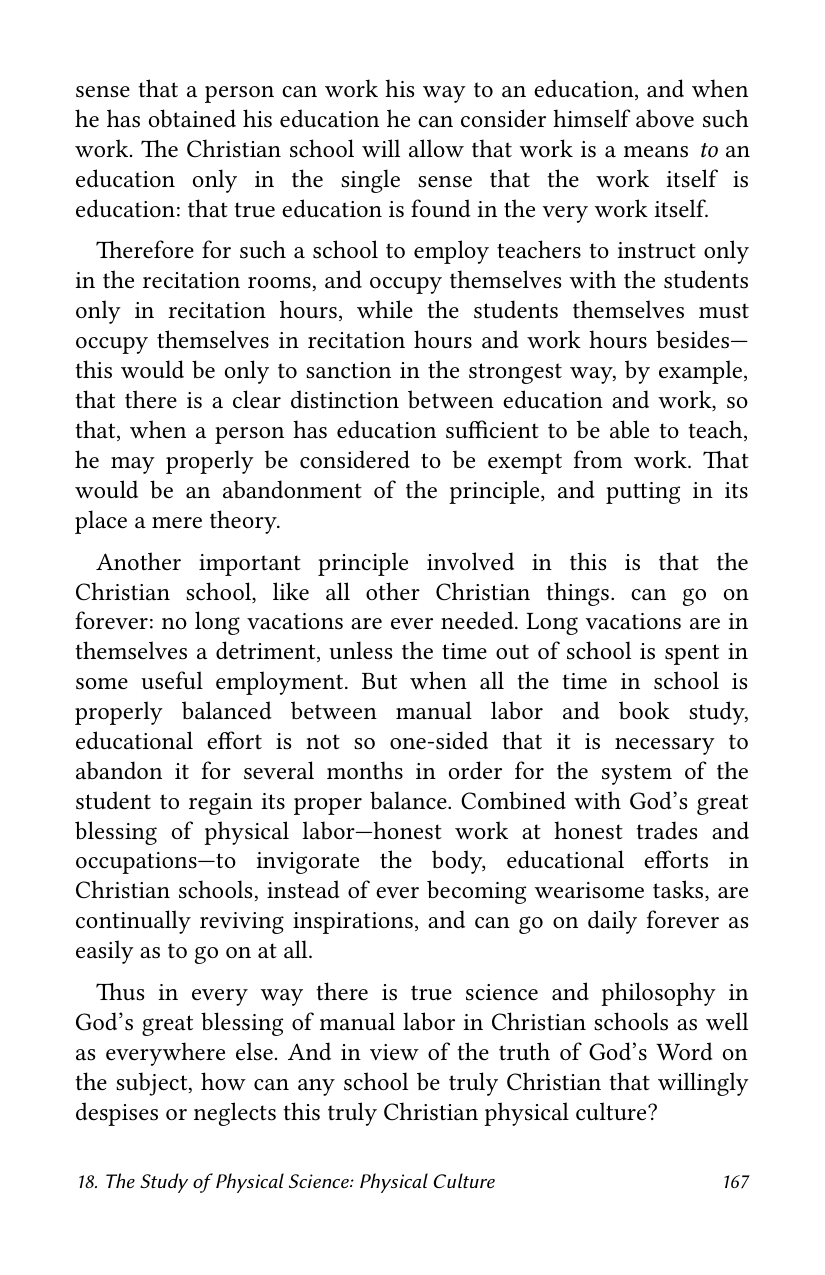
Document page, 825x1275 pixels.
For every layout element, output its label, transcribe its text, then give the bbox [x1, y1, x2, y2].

text Therefore for such a school to employ teachers to instruct only in the recitation rooms, and occupy themselves with the students only in recitation hours, while the students themselves must occupy themselves in recitation hours and work hours besides—this would be only to sanction in the strongest way, by example, that there is a clear distinction between education and work, so that, when a person has education sufficient to be able to teach, he may properly be considered to be exempt from work. That would be an abandonment of the principle, and putting in its place a mere theory. [75, 237, 750, 534]
text Another important principle involved in this is that the Christian school, like all other Christian things. can go on forever: no long vacations are ever needed. Long vacations are in themselves a detriment, unless the time out of school is spent in some useful employment. But when all the time in school is properly balanced between manual labor and book study, educational effort is not so one-sided that it is necessary to abandon it for several months in order for the system of the student to regain its proper balance. Combined with God’s great blessing of physical labor—honest work at honest trades and occupations—to invigorate the body, educational efforts in Christian schools, instead of ever becoming wearisome tasks, are continually reviving inspirations, and can go on daily forever as easily as to go on at all. [75, 548, 750, 965]
text Thus in every way there is true science and philosophy in God’s great blessing of manual labor in Christian schools as well as everywhere else. And in view of the truth of God’s Word on the subject, how can any school be truly Christian that willingly despises or neglects this truly Christian physical culture? [75, 978, 750, 1126]
text sense that a person can work his way to an education, and when he has obtained his education he can consider himself above such work. The Christian school will allow that work is a means to an education only in the single sense that the work itself is education: that true education is found in the very work itself. [75, 75, 750, 223]
